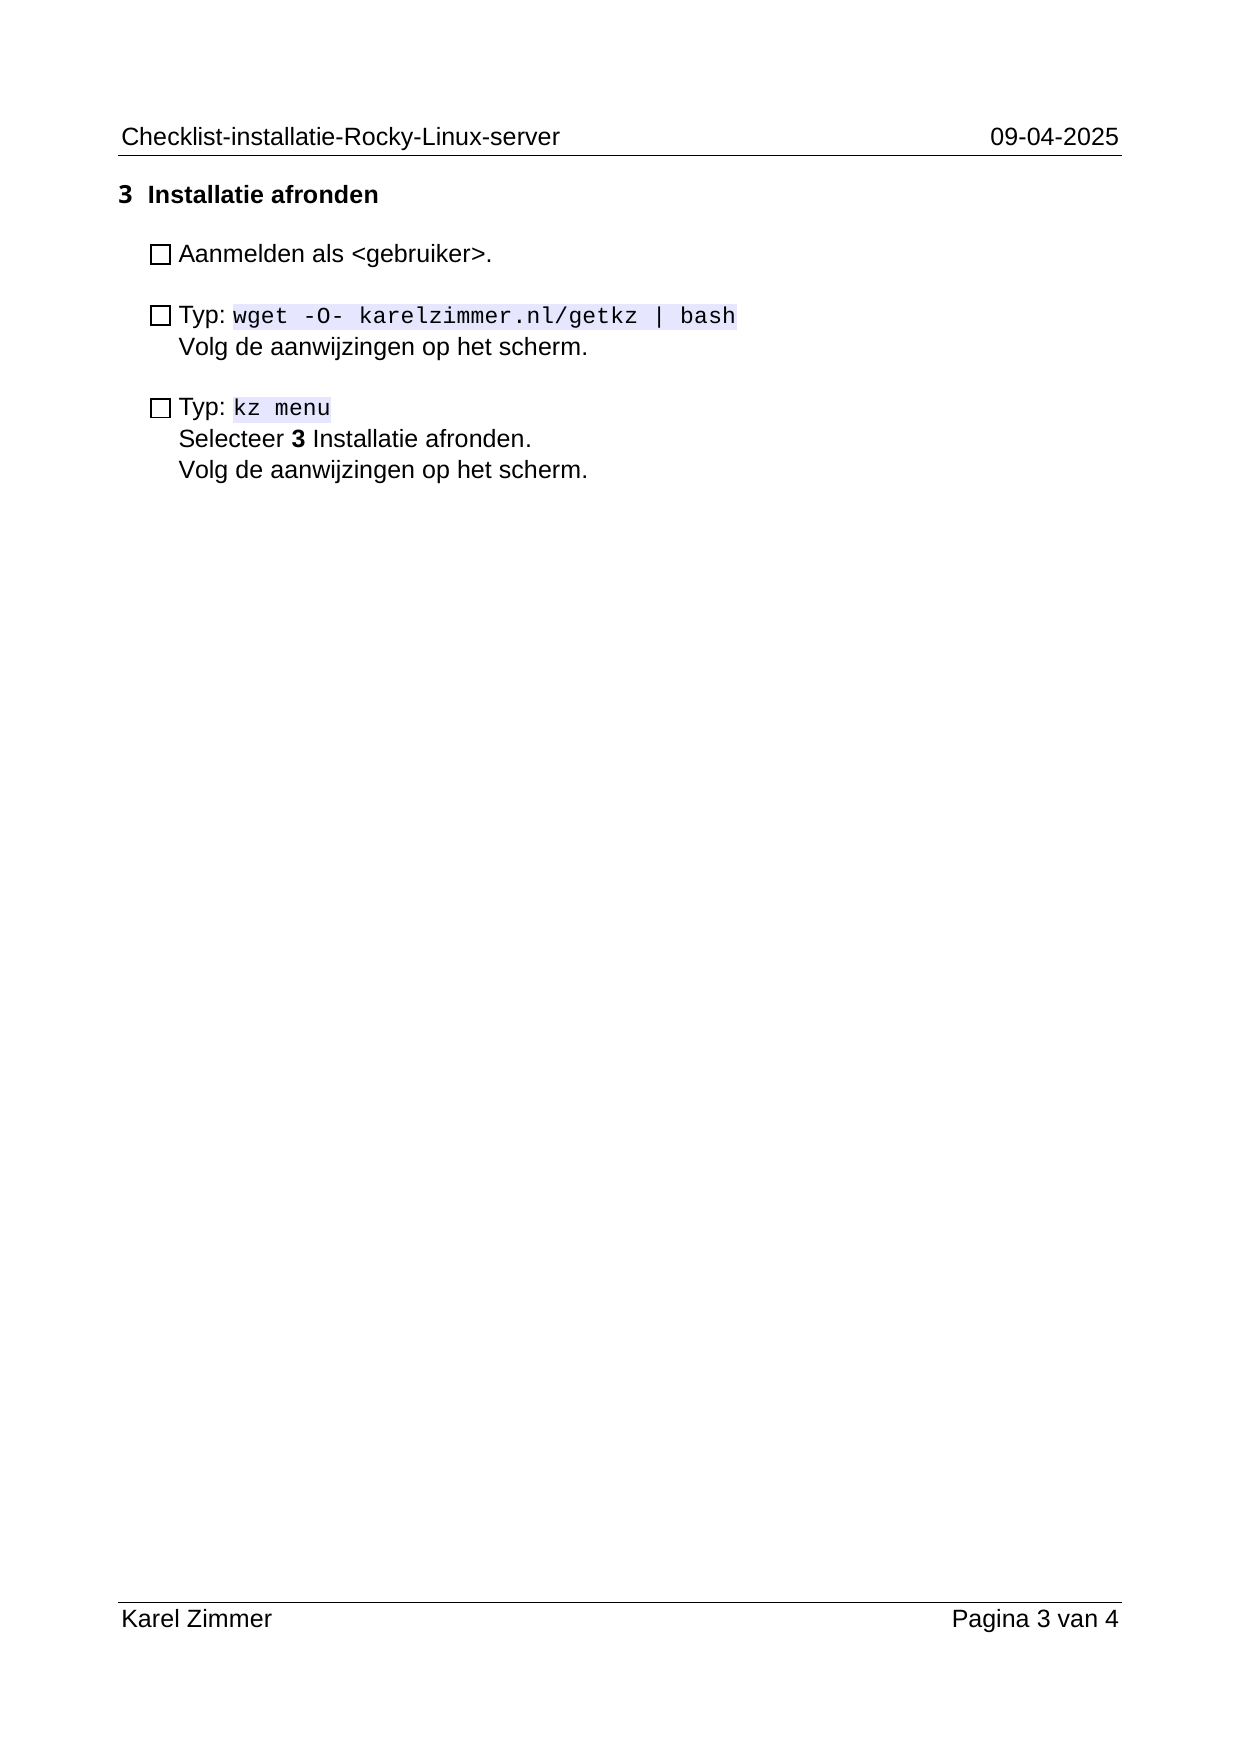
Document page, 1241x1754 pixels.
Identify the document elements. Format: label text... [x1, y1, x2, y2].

table_cell [118, 300, 142, 332]
table_header [142, 239, 177, 269]
table_cell Typ: wget -O- karelzimmer.nl/getkz | bash [177, 300, 1122, 332]
table_cell Volg de aanwijzingen op het scherm. [177, 454, 1122, 485]
table_cell Volg de aanwijzingen op het scherm. [177, 332, 1122, 362]
list Installatie afronden [118, 177, 1122, 211]
table_cell [118, 392, 142, 424]
table_cell [142, 454, 177, 485]
table_cell [118, 269, 142, 300]
table_cell [118, 332, 142, 362]
table_header [118, 239, 142, 269]
table_cell [177, 362, 1122, 392]
table_cell Selecteer 3 Installatie afronden. [177, 424, 1122, 454]
table_cell [142, 362, 177, 392]
table_cell [142, 424, 177, 454]
table_cell [142, 392, 177, 424]
table_cell [118, 362, 142, 392]
table_cell [118, 424, 142, 454]
table_cell [177, 269, 1122, 300]
table_cell [118, 454, 142, 485]
table_cell [142, 300, 177, 332]
table_cell [142, 269, 177, 300]
table_cell Typ: kz menu [177, 392, 1122, 424]
table_header Aanmelden als <gebruiker>. [177, 239, 1122, 269]
table_cell [142, 332, 177, 362]
